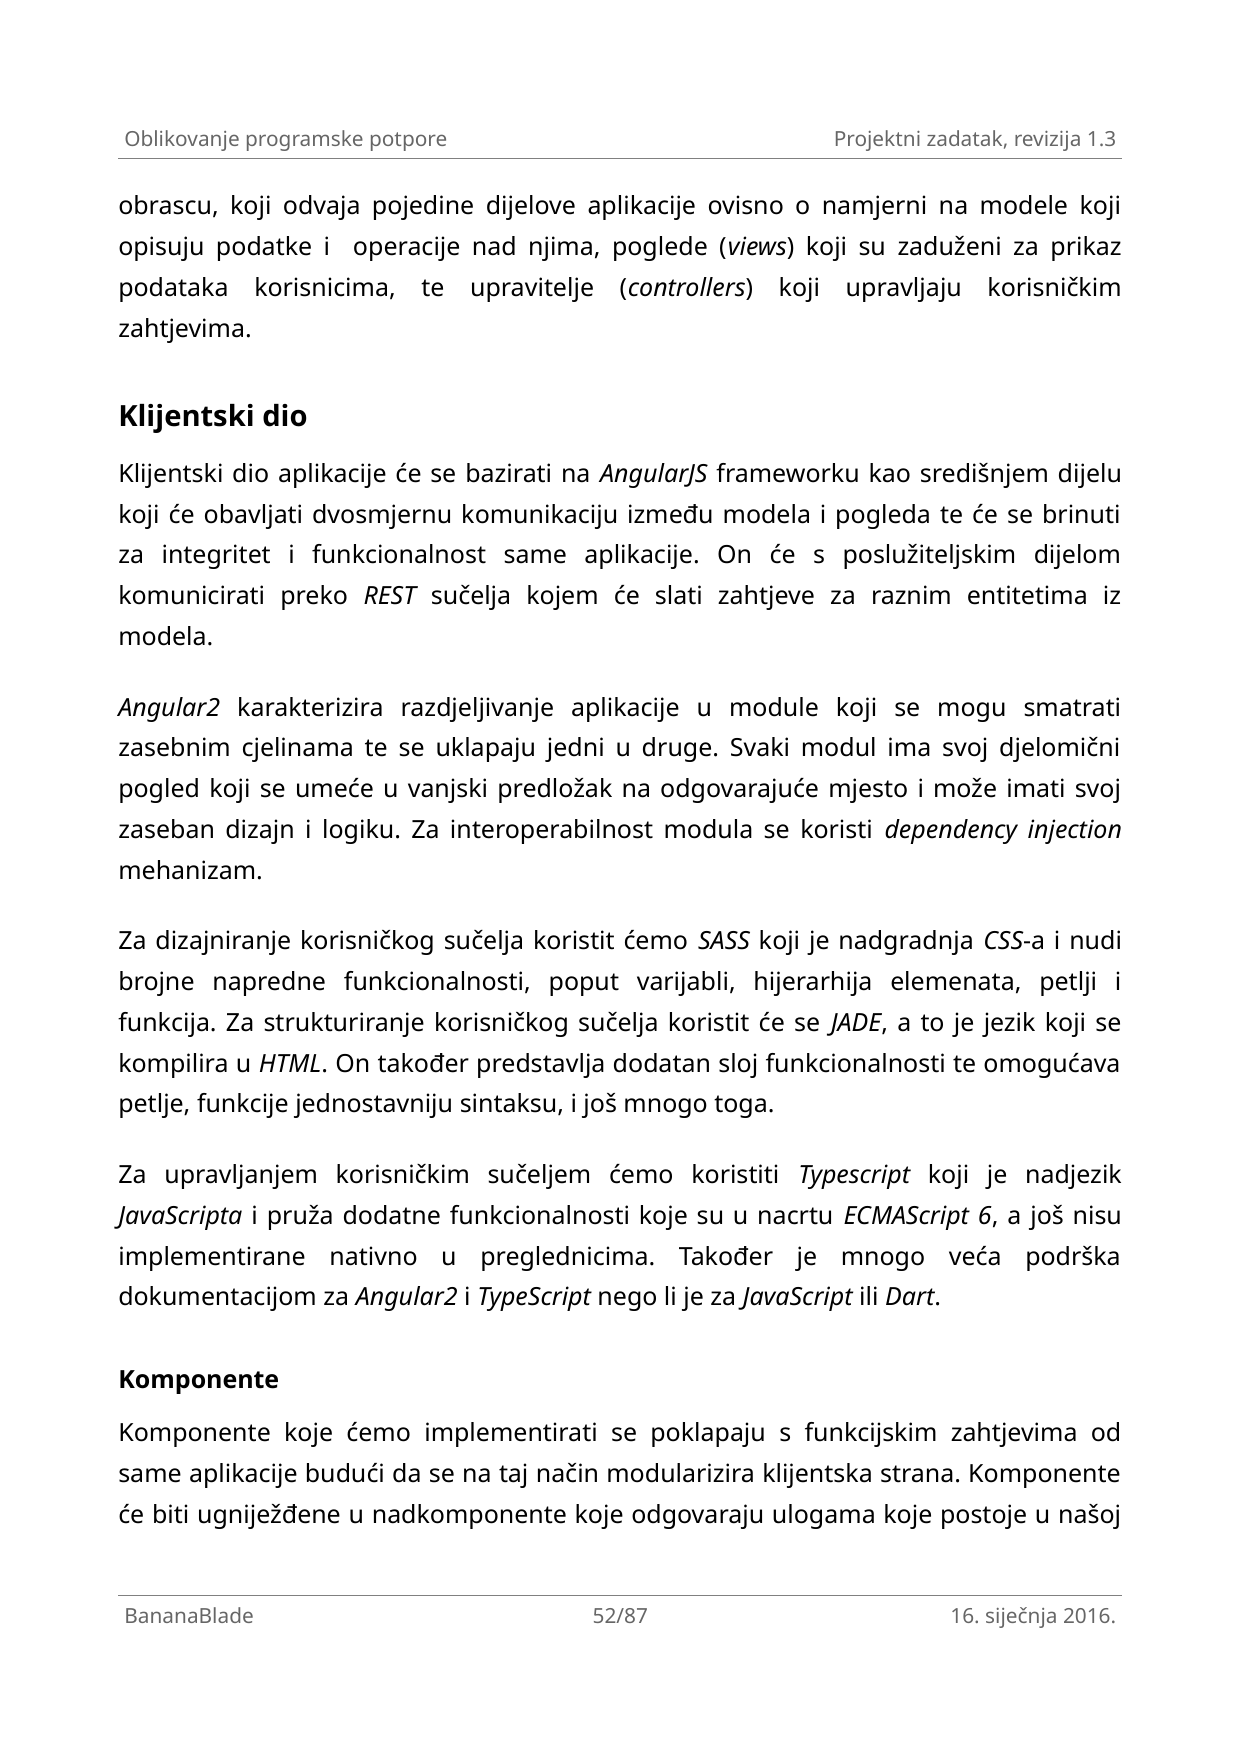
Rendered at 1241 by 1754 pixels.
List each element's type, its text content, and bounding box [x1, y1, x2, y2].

text Komponente koje ćemo implementirati se poklapaju s funkcijskim zahtjevima od same aplikacije budući da se na taj način modularizira klijentska strana. Komponente će biti ugniježđene u nadkomponente koje odgovaraju ulogama koje postoje u našoj [118, 1415, 1122, 1531]
text Angular2 karakterizira razdjeljivanje aplikacije u module koji se mogu smatrati zasebnim cjelinama te se uklapaju jedni u druge. Svaki modul ima svoj djelomični pogled koji se umeće u vanjski predložak na odgovarajuće mjesto i može imati svoj zaseban dizajn i logiku. Za interoperabilnost modula se koristi dependency injection mehanizam. [118, 689, 1122, 887]
text Za upravljanjem korisničkim sučeljem ćemo koristiti Typescript koji je nadjezik JavaScripta i pruža dodatne funkcionalnosti koje su u nacrtu ECMAScript 6, a još nisu implementirane nativno u preglednicima. Također je mnogo veća podrška dokumentacijom za Angular2 i TypeScript nego li je za JavaScript ili Dart. [118, 1156, 1122, 1313]
text obrascu, koji odvaja pojedine dijelove aplikacije ovisno o namjerni na modele koji opisuju podatke i operacije nad njima, poglede (views) koji su zaduženi za prikaz podataka korisnicima, te upravitelje (controllers) koji upravljaju korisničkim zahtjevima. [118, 188, 1122, 344]
text Za dizajniranje korisničkog sučelja koristit ćemo SASS koji je nadgradnja CSS-a i nudi brojne napredne funkcionalnosti, poput varijabli, hijerarhija elemenata, petlji i funkcija. Za strukturiranje korisničkog sučelja koristit će se JADE, a to je jezik koji se kompilira u HTML. On također predstavlja dodatan sloj funkcionalnosti te omogućava petlje, funkcije jednostavniju sintaksu, i još mnogo toga. [118, 923, 1122, 1120]
text Klijentski dio aplikacije će se bazirati na AngularJS frameworku kao središnjem dijelu koji će obavljati dvosmjernu komunikaciju između modela i pogleda te će se brinuti za integritet i funkcionalnost same aplikacije. On će s poslužiteljskim dijelom komunicirati preko REST sučelja kojem će slati zahtjeve za raznim entitetima iz modela. [118, 456, 1122, 653]
subtitle Komponente [118, 1362, 1122, 1396]
subtitle Klijentski dio [118, 395, 1122, 435]
